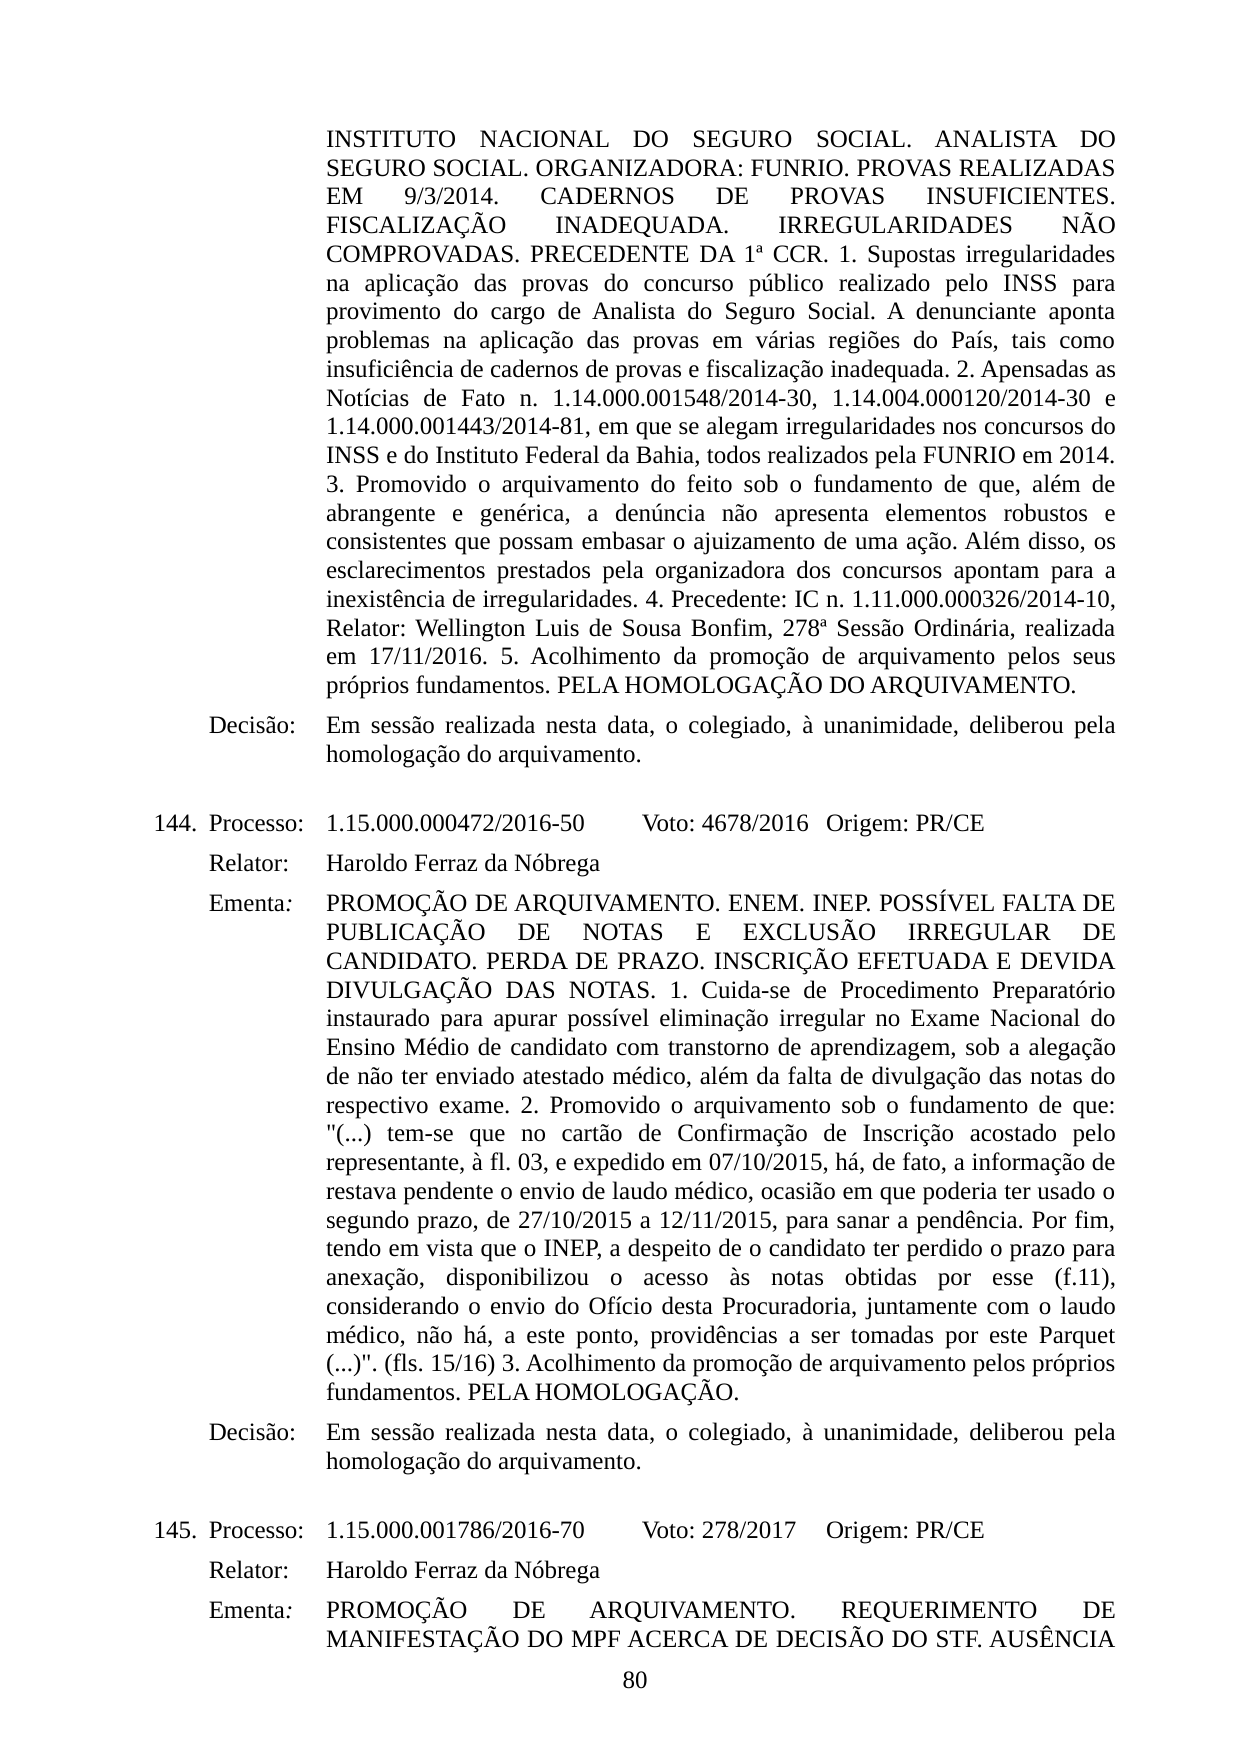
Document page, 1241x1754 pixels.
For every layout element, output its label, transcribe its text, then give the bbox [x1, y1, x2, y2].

table_cell Haroldo Ferraz da Nóbrega [320, 1550, 1122, 1590]
table_header Processo: [203, 802, 320, 842]
table_cell [148, 705, 203, 773]
table_cell [148, 1412, 203, 1481]
table_cell Em sessão realizada nesta data, o colegiado, à unanimidade, deliberou pela homologação do arquivamento. [320, 1412, 1122, 1481]
table_cell [148, 118, 203, 704]
table_cell [203, 118, 320, 704]
table_cell Haroldo Ferraz da Nóbrega [320, 843, 1122, 883]
table_cell Em sessão realizada nesta data, o colegiado, à unanimidade, deliberou pela homologação do arquivamento. [320, 705, 1122, 773]
table_cell [148, 1590, 203, 1659]
table_header 1.15.000.000472/2016-50 [320, 802, 636, 842]
table_cell Ementa: [203, 883, 320, 1412]
table_header Voto: 278/2017 [636, 1509, 820, 1549]
table_cell PROMOÇÃO DE ARQUIVAMENTO. ENEM. INEP. POSSÍVEL FALTA DE PUBLICAÇÃO DE NOTAS E EXCLUSÃO IRREGULAR DE CANDIDATO. PERDA DE PRAZO. INSCRIÇÃO EFETUADA E DEVIDA DIVULGAÇÃO DAS NOTAS. 1. Cuida-se de Procedimento Preparatório instaurado para apurar possível eliminação irregular no Exame Nacional do Ensino Médio de candidato com transtorno de aprendizagem, sob a alegação de não ter enviado atestado médico, além da falta de divulgação das notas do respectivo exame. 2. Promovido o arquivamento sob o fundamento de que: "(...) tem-se que no cartão de Confirmação de Inscrição acostado pelo representante, à fl. 03, e expedido em 07/10/2015, há, de fato, a informação de restava pendente o envio de laudo médico, ocasião em que poderia ter usado o segundo prazo, de 27/10/2015 a 12/11/2015, para sanar a pendência. Por fim, tendo em vista que o INEP, a despeito de o candidato ter perdido o prazo para anexação, disponibilizou o acesso às notas obtidas por esse (f.11), considerando o envio do Ofício desta Procuradoria, juntamente com o laudo médico, não há, a este ponto, providências a ser tomadas por este Parquet (...)". (fls. 15/16) 3. Acolhimento da promoção de arquivamento pelos próprios fundamentos. PELA HOMOLOGAÇÃO. [320, 883, 1122, 1412]
table_cell Decisão: [203, 1412, 320, 1481]
table_header Processo: [203, 1509, 320, 1549]
table_cell Relator: [203, 1550, 320, 1590]
table_cell Relator: [203, 843, 320, 883]
table_cell [148, 1550, 203, 1590]
table_header 1.15.000.001786/2016-70 [320, 1509, 636, 1549]
table_header 145. [148, 1509, 203, 1549]
table_cell [148, 883, 203, 1412]
table_cell INSTITUTO NACIONAL DO SEGURO SOCIAL. ANALISTA DO SEGURO SOCIAL. ORGANIZADORA: FUNRIO. PROVAS REALIZADAS EM 9/3/2014. CADERNOS DE PROVAS INSUFICIENTES. FISCALIZAÇÃO INADEQUADA. IRREGULARIDADES NÃO COMPROVADAS. PRECEDENTE DA 1ª CCR. 1. Supostas irregularidades na aplicação das provas do concurso público realizado pelo INSS para provimento do cargo de Analista do Seguro Social. A denunciante aponta problemas na aplicação das provas em várias regiões do País, tais como insuficiência de cadernos de provas e fiscalização inadequada. 2. Apensadas as Notícias de Fato n. 1.14.000.001548/2014-30, 1.14.004.000120/2014-30 e 1.14.000.001443/2014-81, em que se alegam irregularidades nos concursos do INSS e do Instituto Federal da Bahia, todos realizados pela FUNRIO em 2014. 3. Promovido o arquivamento do feito sob o fundamento de que, além de abrangente e genérica, a denúncia não apresenta elementos robustos e consistentes que possam embasar o ajuizamento de uma ação. Além disso, os esclarecimentos prestados pela organizadora dos concursos apontam para a inexistência de irregularidades. 4. Precedente: IC n. 1.11.000.000326/2014-10, Relator: Wellington Luis de Sousa Bonfim, 278ª Sessão Ordinária, realizada em 17/11/2016. 5. Acolhimento da promoção de arquivamento pelos seus próprios fundamentos. PELA HOMOLOGAÇÃO DO ARQUIVAMENTO. [320, 118, 1122, 704]
table_cell PROMOÇÃO DE ARQUIVAMENTO. REQUERIMENTO DE MANIFESTAÇÃO DO MPF ACERCA DE DECISÃO DO STF. AUSÊNCIA [320, 1590, 1122, 1659]
table_header Origem: PR/CE [820, 1509, 1122, 1549]
table_cell Decisão: [203, 705, 320, 773]
table_cell Ementa: [203, 1590, 320, 1659]
table_header Voto: 4678/2016 [636, 802, 820, 842]
table_header Origem: PR/CE [820, 802, 1122, 842]
table_header 144. [148, 802, 203, 842]
table_cell [148, 843, 203, 883]
